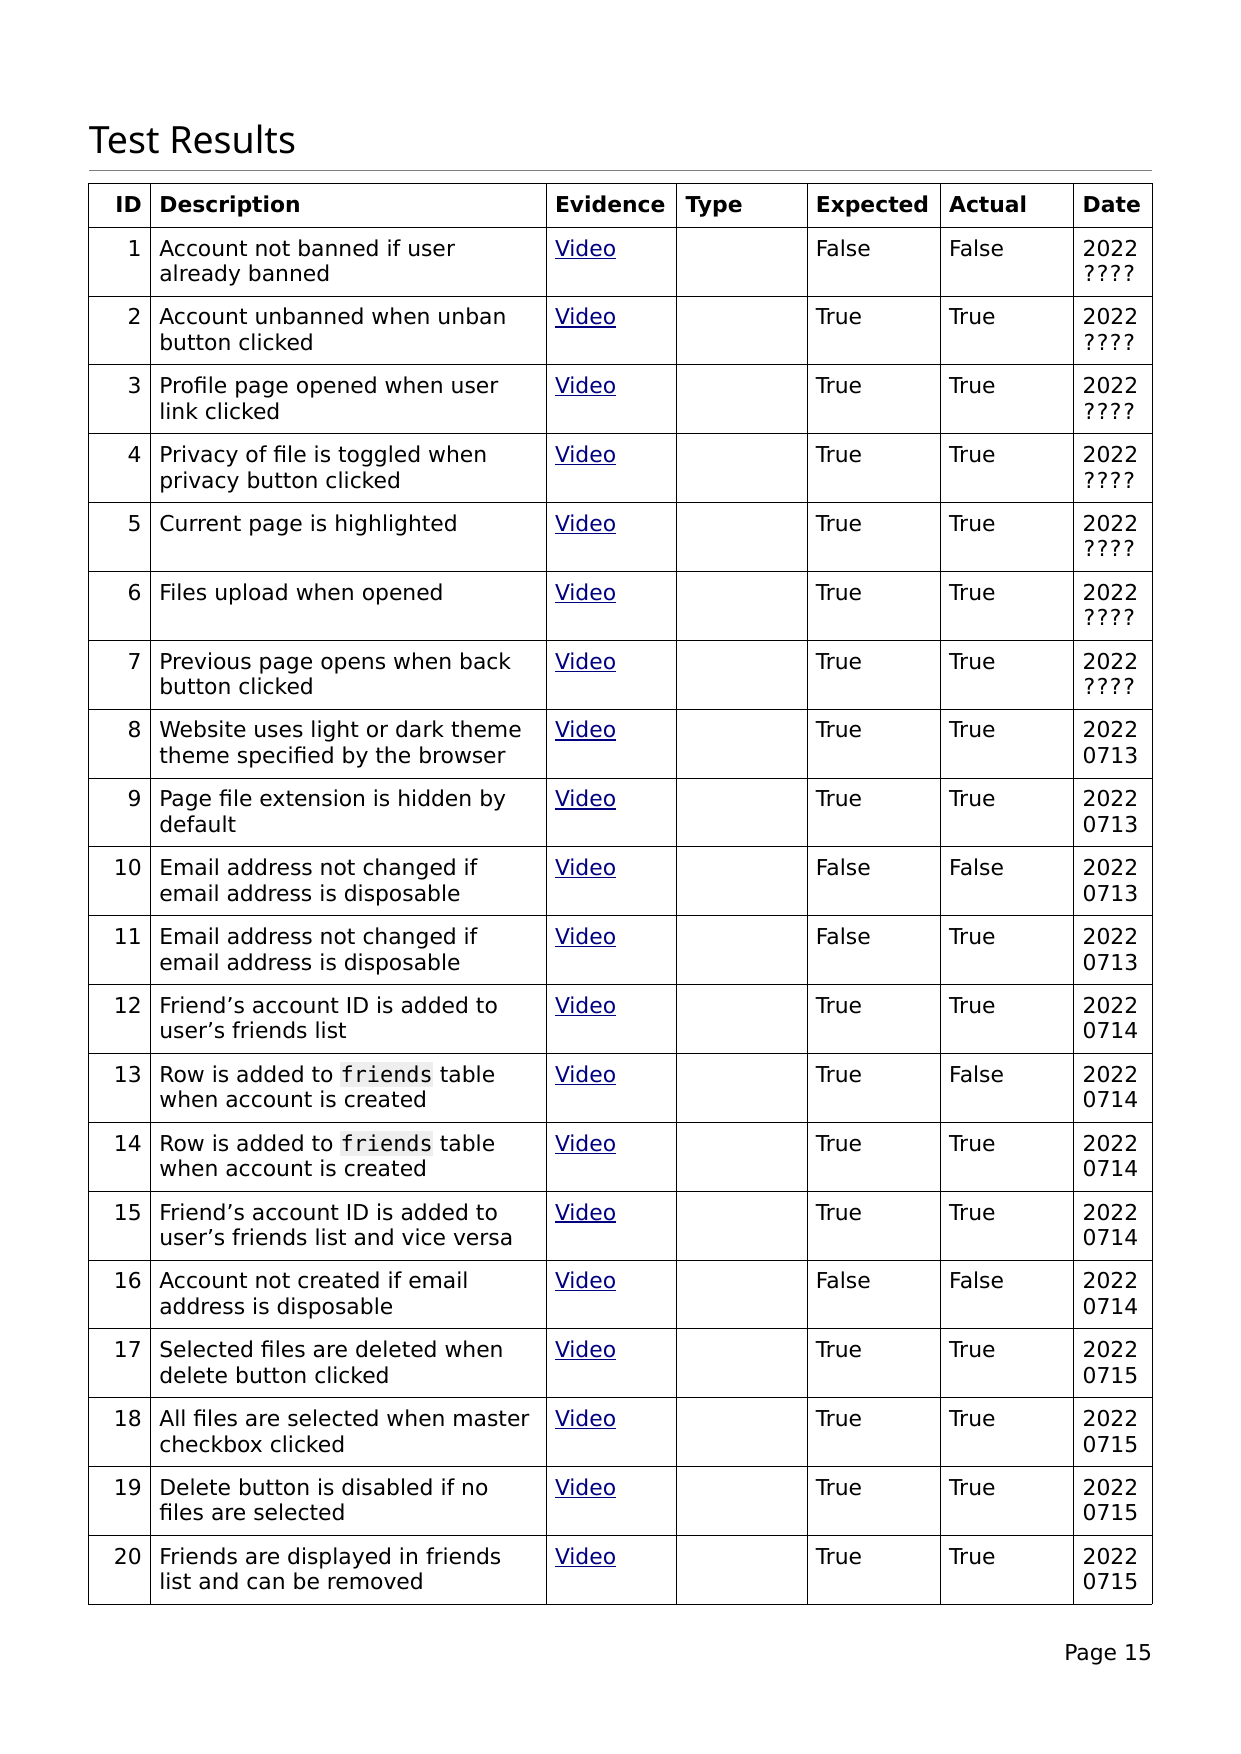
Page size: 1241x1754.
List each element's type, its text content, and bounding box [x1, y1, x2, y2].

table_cell 15 [89, 1192, 150, 1259]
table_cell False [808, 916, 940, 984]
table_cell 2022???? [1074, 641, 1152, 709]
table_cell [677, 985, 807, 1053]
table_cell True [941, 297, 1073, 364]
table_cell True [808, 1536, 940, 1604]
table_cell 13 [89, 1054, 150, 1122]
table_cell False [941, 1261, 1073, 1328]
table_cell [677, 1536, 807, 1604]
table_cell 2022???? [1074, 434, 1152, 502]
table_cell [677, 1329, 807, 1397]
table_header Evidence [547, 184, 676, 227]
table_cell True [941, 710, 1073, 777]
subtitle Test Results [88, 113, 1152, 171]
table_cell Account not banned if user already banned [151, 228, 546, 296]
table_cell True [808, 641, 940, 709]
table_cell False [808, 847, 940, 915]
table_cell True [808, 985, 940, 1053]
table_cell 20220714 [1074, 985, 1152, 1053]
table_cell True [941, 641, 1073, 709]
table_cell True [808, 1329, 940, 1397]
table_cell Profile page opened when user link clicked [151, 365, 546, 433]
table_cell [677, 228, 807, 296]
table_cell 2 [89, 297, 150, 364]
table_cell Video [547, 1536, 676, 1604]
table_cell Email address not changed if email address is disposable [151, 916, 546, 984]
table_cell 14 [89, 1123, 150, 1191]
table_cell Video [547, 1329, 676, 1397]
table_cell Video [547, 1467, 676, 1535]
table_cell Selected files are deleted when delete button clicked [151, 1329, 546, 1397]
table_cell 10 [89, 847, 150, 915]
table_cell 16 [89, 1261, 150, 1328]
table_cell Video [547, 365, 676, 433]
table_cell [677, 365, 807, 433]
table_cell True [941, 985, 1073, 1053]
table_cell Friend’s account ID is added to user’s friends list and vice versa [151, 1192, 546, 1259]
table_cell 2022???? [1074, 297, 1152, 364]
table_cell True [808, 779, 940, 846]
table_cell 2022???? [1074, 503, 1152, 571]
table_cell [677, 1261, 807, 1328]
table_cell 20220714 [1074, 1192, 1152, 1259]
table_cell [677, 641, 807, 709]
table_cell True [941, 434, 1073, 502]
table_cell Video [547, 434, 676, 502]
table_cell 20220713 [1074, 916, 1152, 984]
table_cell Video [547, 1398, 676, 1466]
table_cell Video [547, 1123, 676, 1191]
table_cell Account unbanned when unban button clicked [151, 297, 546, 364]
table_cell False [808, 228, 940, 296]
table_cell 11 [89, 916, 150, 984]
table_cell True [808, 710, 940, 777]
table_cell True [808, 297, 940, 364]
table_cell Friends are displayed in friends list and can be removed [151, 1536, 546, 1604]
table_cell True [941, 503, 1073, 571]
table_header Actual [941, 184, 1073, 227]
table_cell 20220715 [1074, 1536, 1152, 1604]
table_cell Current page is highlighted [151, 503, 546, 571]
table_cell 20220714 [1074, 1261, 1152, 1328]
table_cell All files are selected when master checkbox clicked [151, 1398, 546, 1466]
table_cell 18 [89, 1398, 150, 1466]
table_cell 6 [89, 572, 150, 640]
table_cell True [941, 365, 1073, 433]
table_cell False [941, 1054, 1073, 1122]
table_cell Video [547, 1054, 676, 1122]
table_cell [677, 779, 807, 846]
table_cell 17 [89, 1329, 150, 1397]
table_header Date [1074, 184, 1152, 227]
table_cell 20220715 [1074, 1329, 1152, 1397]
table_cell 1 [89, 228, 150, 296]
table_cell 8 [89, 710, 150, 777]
table_cell Video [547, 710, 676, 777]
table_cell Video [547, 228, 676, 296]
table_cell Video [547, 1261, 676, 1328]
table_cell Video [547, 503, 676, 571]
table_cell Video [547, 779, 676, 846]
table_cell 2022???? [1074, 228, 1152, 296]
table_cell Previous page opens when back button clicked [151, 641, 546, 709]
table_cell True [808, 365, 940, 433]
table_cell True [941, 1536, 1073, 1604]
table_cell Video [547, 1192, 676, 1259]
table_cell 20220715 [1074, 1467, 1152, 1535]
table_cell 20220714 [1074, 1054, 1152, 1122]
table_cell [677, 572, 807, 640]
table_header Expected [808, 184, 940, 227]
table_cell True [808, 1467, 940, 1535]
table_cell Video [547, 572, 676, 640]
table_cell 5 [89, 503, 150, 571]
table_cell 9 [89, 779, 150, 846]
table_header Type [677, 184, 807, 227]
table_cell 2022???? [1074, 365, 1152, 433]
table_cell [677, 1123, 807, 1191]
table_cell [677, 503, 807, 571]
table_cell Website uses light or dark theme theme specified by the browser [151, 710, 546, 777]
table_cell Account not created if email address is disposable [151, 1261, 546, 1328]
table_cell True [941, 916, 1073, 984]
table_cell Video [547, 916, 676, 984]
table_header ID [89, 184, 150, 227]
table_cell 4 [89, 434, 150, 502]
table_cell Email address not changed if email address is disposable [151, 847, 546, 915]
table_cell False [941, 228, 1073, 296]
table_cell 20220715 [1074, 1398, 1152, 1466]
table_cell [677, 297, 807, 364]
table_cell True [941, 779, 1073, 846]
table_cell False [808, 1261, 940, 1328]
table_cell 7 [89, 641, 150, 709]
table_cell True [941, 1467, 1073, 1535]
table_cell Friend’s account ID is added to user’s friends list [151, 985, 546, 1053]
table_cell [677, 710, 807, 777]
table_cell 20220713 [1074, 710, 1152, 777]
table_cell 20220713 [1074, 779, 1152, 846]
table_cell True [808, 503, 940, 571]
table_cell [677, 1467, 807, 1535]
table_cell True [808, 1123, 940, 1191]
table_cell [677, 847, 807, 915]
table_cell [677, 1398, 807, 1466]
table_cell Files upload when opened [151, 572, 546, 640]
table_cell [677, 434, 807, 502]
table_cell 2022???? [1074, 572, 1152, 640]
table_cell True [808, 572, 940, 640]
table_cell 20 [89, 1536, 150, 1604]
table_cell True [941, 1123, 1073, 1191]
table_cell 3 [89, 365, 150, 433]
table_cell [677, 1054, 807, 1122]
table_cell False [941, 847, 1073, 915]
table_cell Video [547, 985, 676, 1053]
table_cell 12 [89, 985, 150, 1053]
table_header Description [151, 184, 546, 227]
table_cell True [808, 1054, 940, 1122]
table_cell True [941, 1192, 1073, 1259]
table_cell [677, 916, 807, 984]
table_cell True [941, 572, 1073, 640]
table_cell True [941, 1329, 1073, 1397]
table_cell Video [547, 297, 676, 364]
table_cell Row is added to friends table when account is created [151, 1123, 546, 1191]
table_cell True [808, 434, 940, 502]
table_cell Page file extension is hidden by default [151, 779, 546, 846]
table_cell True [808, 1192, 940, 1259]
table_cell Privacy of file is toggled when privacy button clicked [151, 434, 546, 502]
table_cell Row is added to friends table when account is created [151, 1054, 546, 1122]
table_cell True [808, 1398, 940, 1466]
table_cell Video [547, 847, 676, 915]
table_cell 20220714 [1074, 1123, 1152, 1191]
table_cell [677, 1192, 807, 1259]
table_cell Video [547, 641, 676, 709]
table_cell True [941, 1398, 1073, 1466]
table_cell Delete button is disabled if no files are selected [151, 1467, 546, 1535]
table_cell 19 [89, 1467, 150, 1535]
table_cell 20220713 [1074, 847, 1152, 915]
